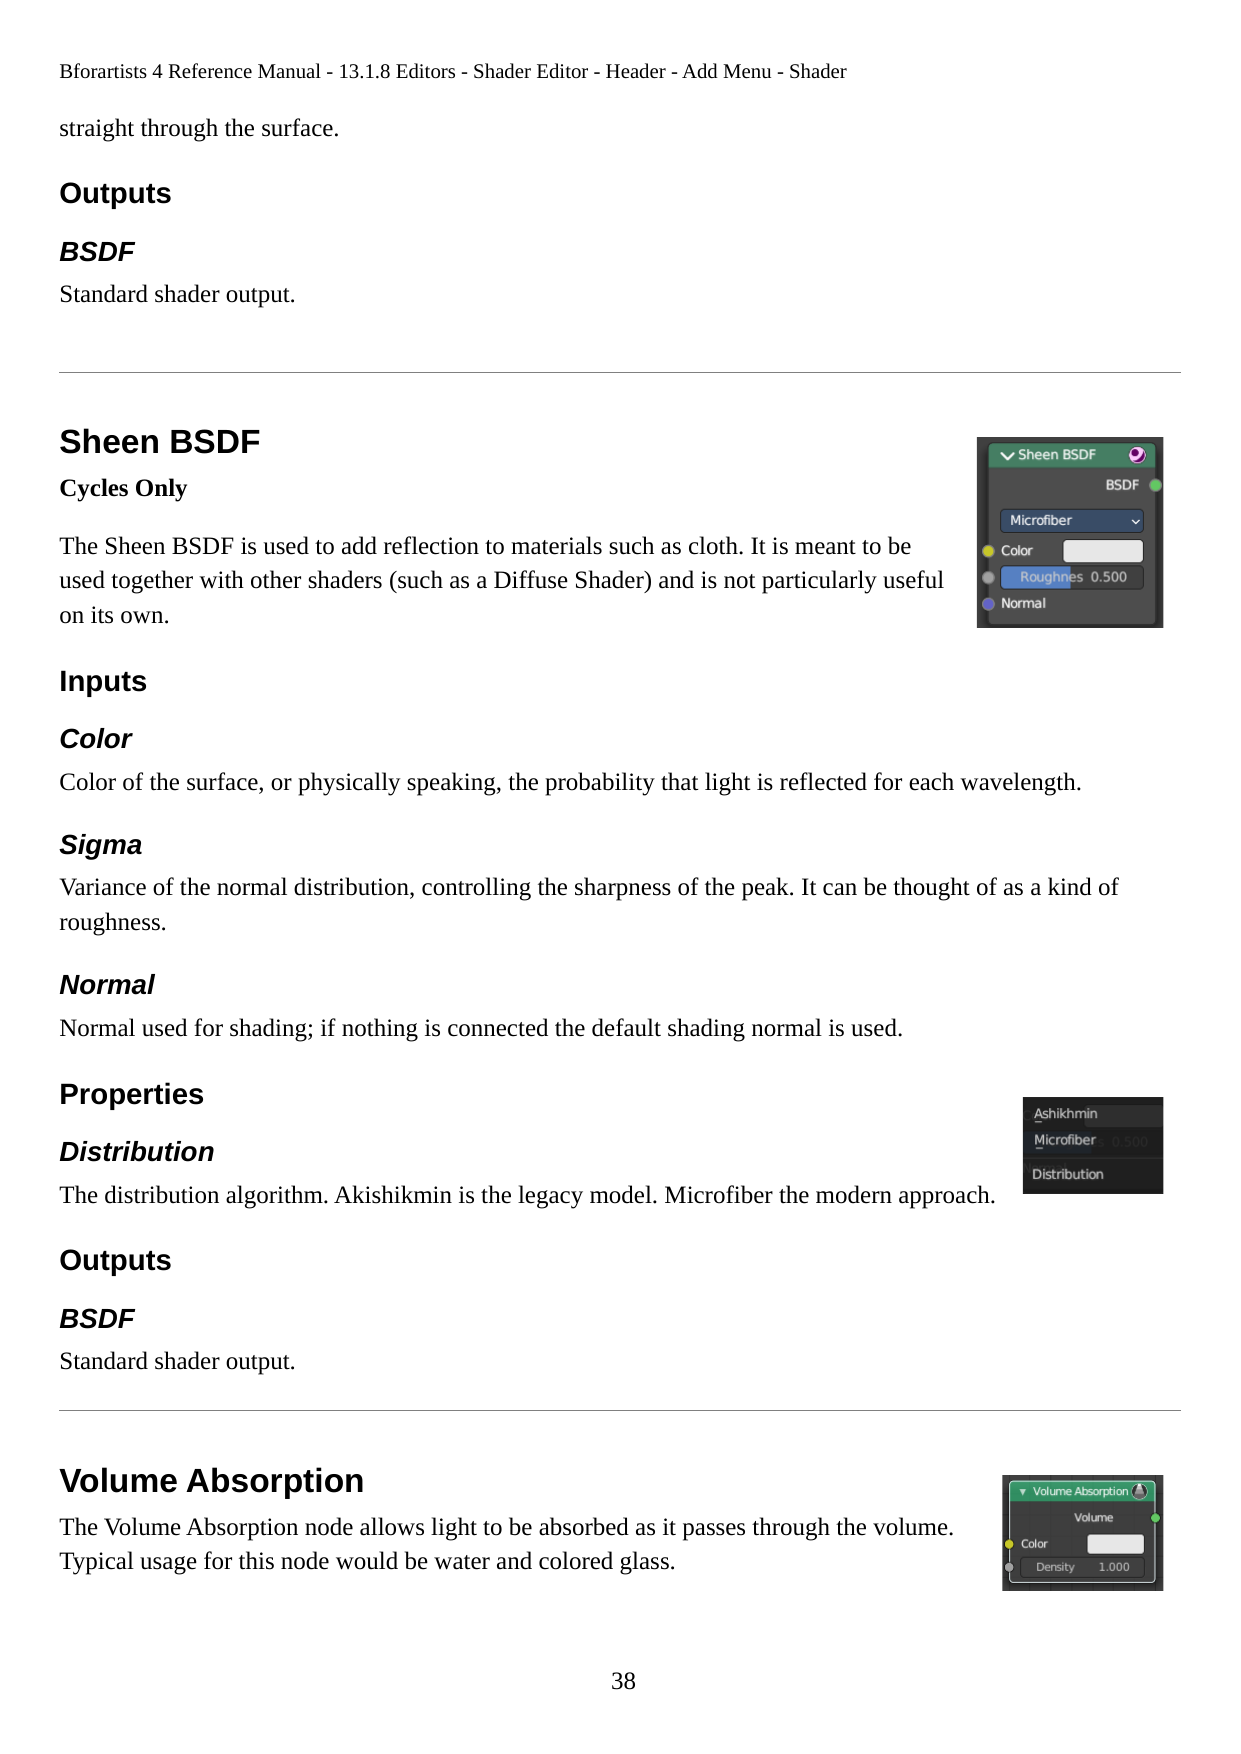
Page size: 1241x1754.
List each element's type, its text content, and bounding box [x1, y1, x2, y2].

text Variance of the normal distribution, controlling the sharpness of the peak. It can be thought of as a kind of roughness. [59, 872, 1181, 936]
text Standard shader output. [59, 1346, 1181, 1375]
subtitle Color [59, 722, 1181, 754]
subtitle BSDF [59, 1302, 1181, 1334]
text Cycles Only [59, 473, 976, 502]
picture [1022, 1097, 1164, 1194]
text straight through the surface. [59, 113, 1181, 141]
text The Sheen BSDF is used to add reflection to materials such as cloth. It is meant to be used together with other shaders (such as a Diffuse Shader) and is not particularly useful on its own. [59, 531, 976, 628]
subtitle Volume Absorption [59, 1461, 1181, 1499]
text Color of the surface, or physically speaking, the probability that light is reflected for each wavelength. [59, 767, 1181, 795]
subtitle Sheen BSDF [59, 422, 1181, 461]
subtitle Distribution [59, 1135, 1022, 1167]
subtitle Normal [59, 968, 1181, 1000]
text [1164, 473, 1181, 502]
subtitle Inputs [59, 663, 1181, 697]
text Standard shader output. [59, 279, 1181, 308]
text The Volume Absorption node allows light to be absorbed as it passes through the volume. Typical usage for this node would be water and colored glass. [59, 1512, 1002, 1575]
picture [976, 437, 1164, 628]
subtitle BSDF [59, 235, 1181, 267]
subtitle [1164, 1135, 1181, 1167]
subtitle Outputs [59, 1243, 1181, 1277]
text The distribution algorithm. Akishikmin is the legacy model. Microfiber the modern approach. [59, 1180, 1181, 1208]
subtitle Outputs [59, 176, 1181, 210]
picture [1002, 1475, 1164, 1591]
subtitle Sigma [59, 828, 1181, 860]
text Normal used for shading; if nothing is connected the default shading normal is used. [59, 1013, 1181, 1042]
subtitle Properties [59, 1077, 1181, 1110]
